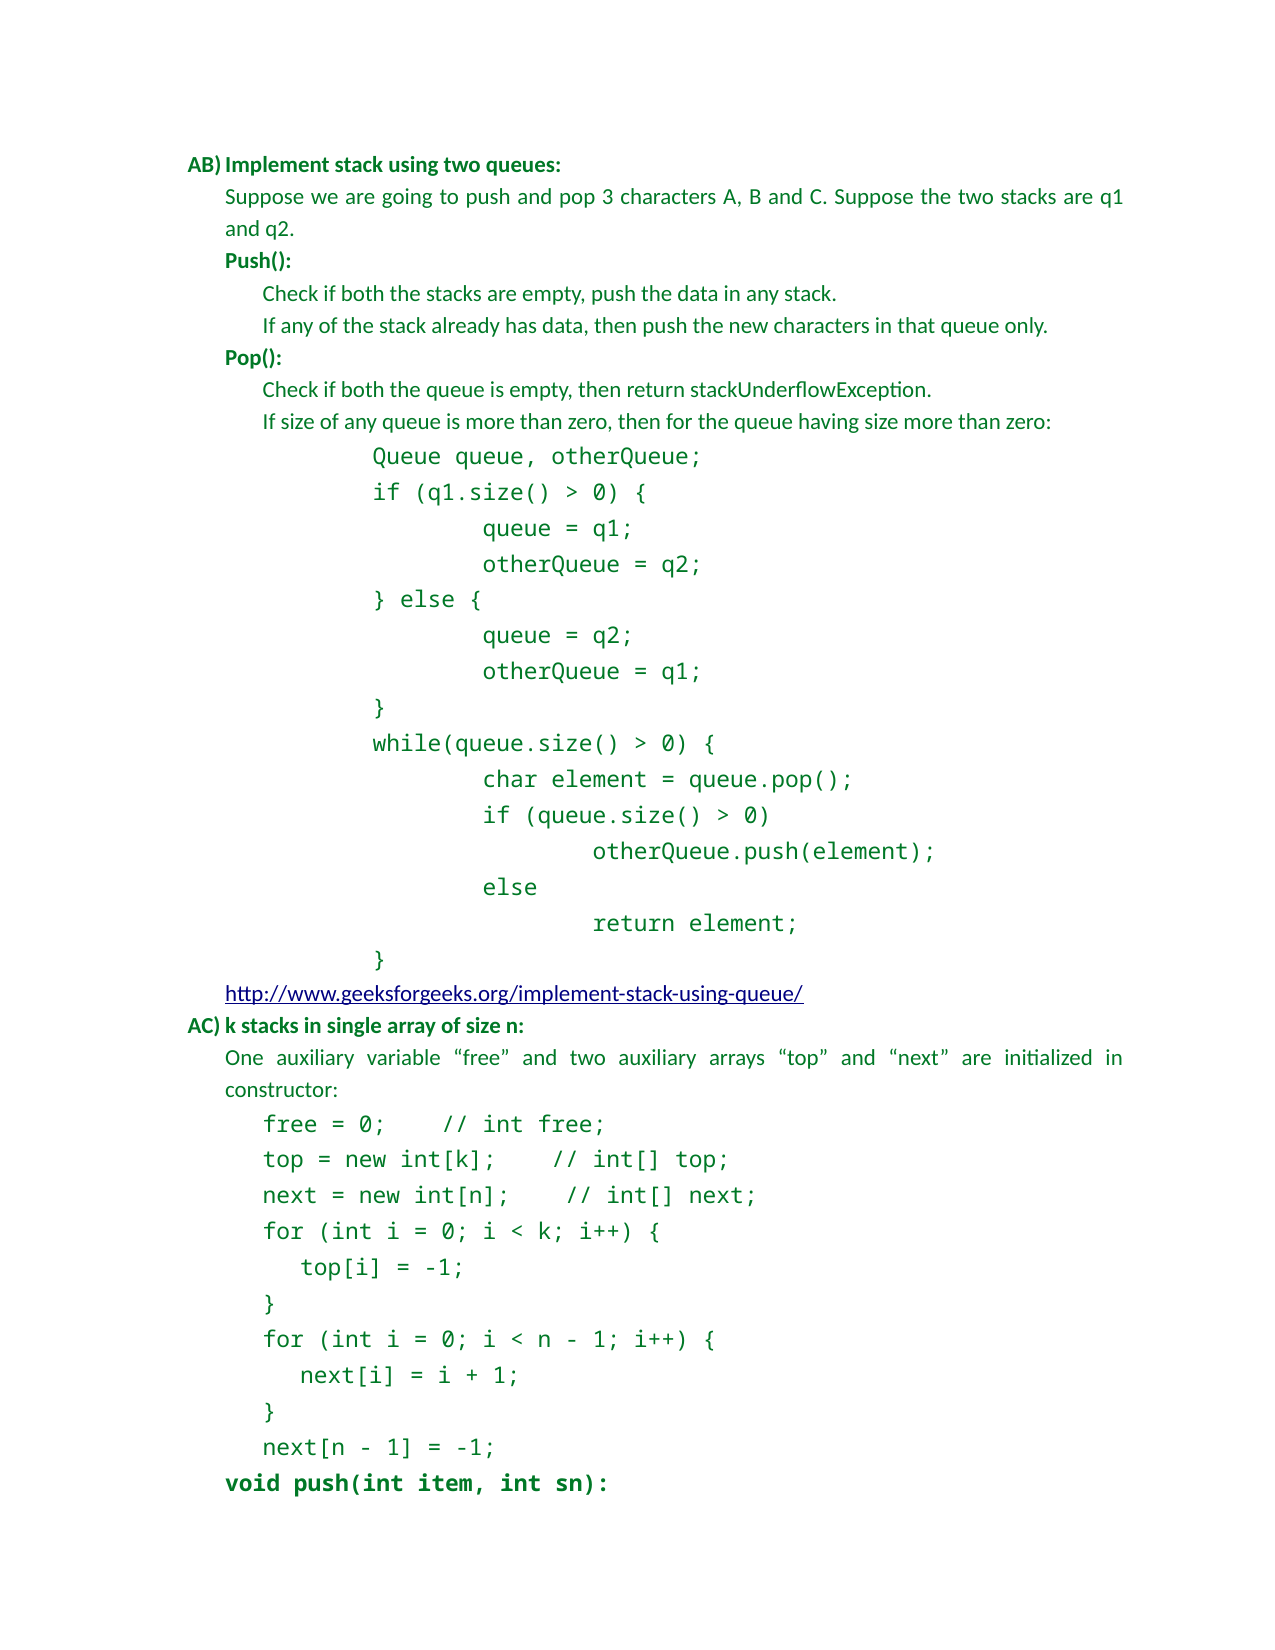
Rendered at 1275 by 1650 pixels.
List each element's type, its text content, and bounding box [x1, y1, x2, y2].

list if (q1.size() > 0) { [225, 476, 1125, 507]
list for (int i = 0; i < k; i++) { [225, 1215, 1125, 1247]
list top[i] = -1; [262, 1251, 1125, 1282]
list return element; [225, 907, 1125, 938]
list If size of any queue is more than zero, then for the queue having size more than zero: [225, 407, 1125, 436]
list if (queue.size() > 0) [225, 799, 1125, 830]
list } [225, 1395, 1125, 1426]
list queue = q2; [225, 619, 1125, 651]
list otherQueue = q1; [225, 655, 1125, 687]
list } else { [225, 583, 1125, 615]
list else [225, 871, 1125, 902]
list http://www.geeksforgeeks.org/implement-stack-using-queue/ [187, 979, 1125, 1007]
list Pop(): [187, 343, 1125, 371]
list Implement stack using two queues: [187, 150, 1125, 178]
list for (int i = 0; i < n - 1; i++) { [225, 1323, 1125, 1354]
list next = new int[n]; // int[] next; [225, 1179, 1125, 1211]
list Queue queue, otherQueue; [225, 440, 1125, 471]
list next[n - 1] = -1; [225, 1431, 1125, 1462]
list otherQueue = q2; [225, 547, 1125, 579]
list char element = queue.pop(); [225, 763, 1125, 794]
list next[i] = i + 1; [262, 1359, 1125, 1390]
list queue = q1; [225, 512, 1125, 543]
list k stacks in single array of size n: [187, 1011, 1125, 1039]
list } [225, 943, 1125, 974]
list free = 0; // int free; [225, 1107, 1125, 1139]
list while(queue.size() > 0) { [225, 727, 1125, 758]
list top = new int[k]; // int[] top; [225, 1143, 1125, 1175]
list Push(): [187, 247, 1125, 274]
list Check if both the stacks are empty, push the data in any stack. [225, 279, 1125, 307]
list Check if both the queue is empty, then return stackUnderflowException. [225, 375, 1125, 403]
list } [225, 1287, 1125, 1318]
list Suppose we are going to push and pop 3 characters A, B and C. Suppose the two stacks are q1 and q2. [187, 182, 1125, 242]
list } [225, 691, 1125, 722]
list If any of the stack already has data, then push the new characters in that queue only. [225, 311, 1125, 339]
list void push(int item, int sn): [187, 1467, 1125, 1498]
list otherQueue.push(element); [225, 835, 1125, 866]
list One auxiliary variable “free” and two auxiliary arrays “top” and “next” are initialized in constructor: [187, 1043, 1125, 1103]
